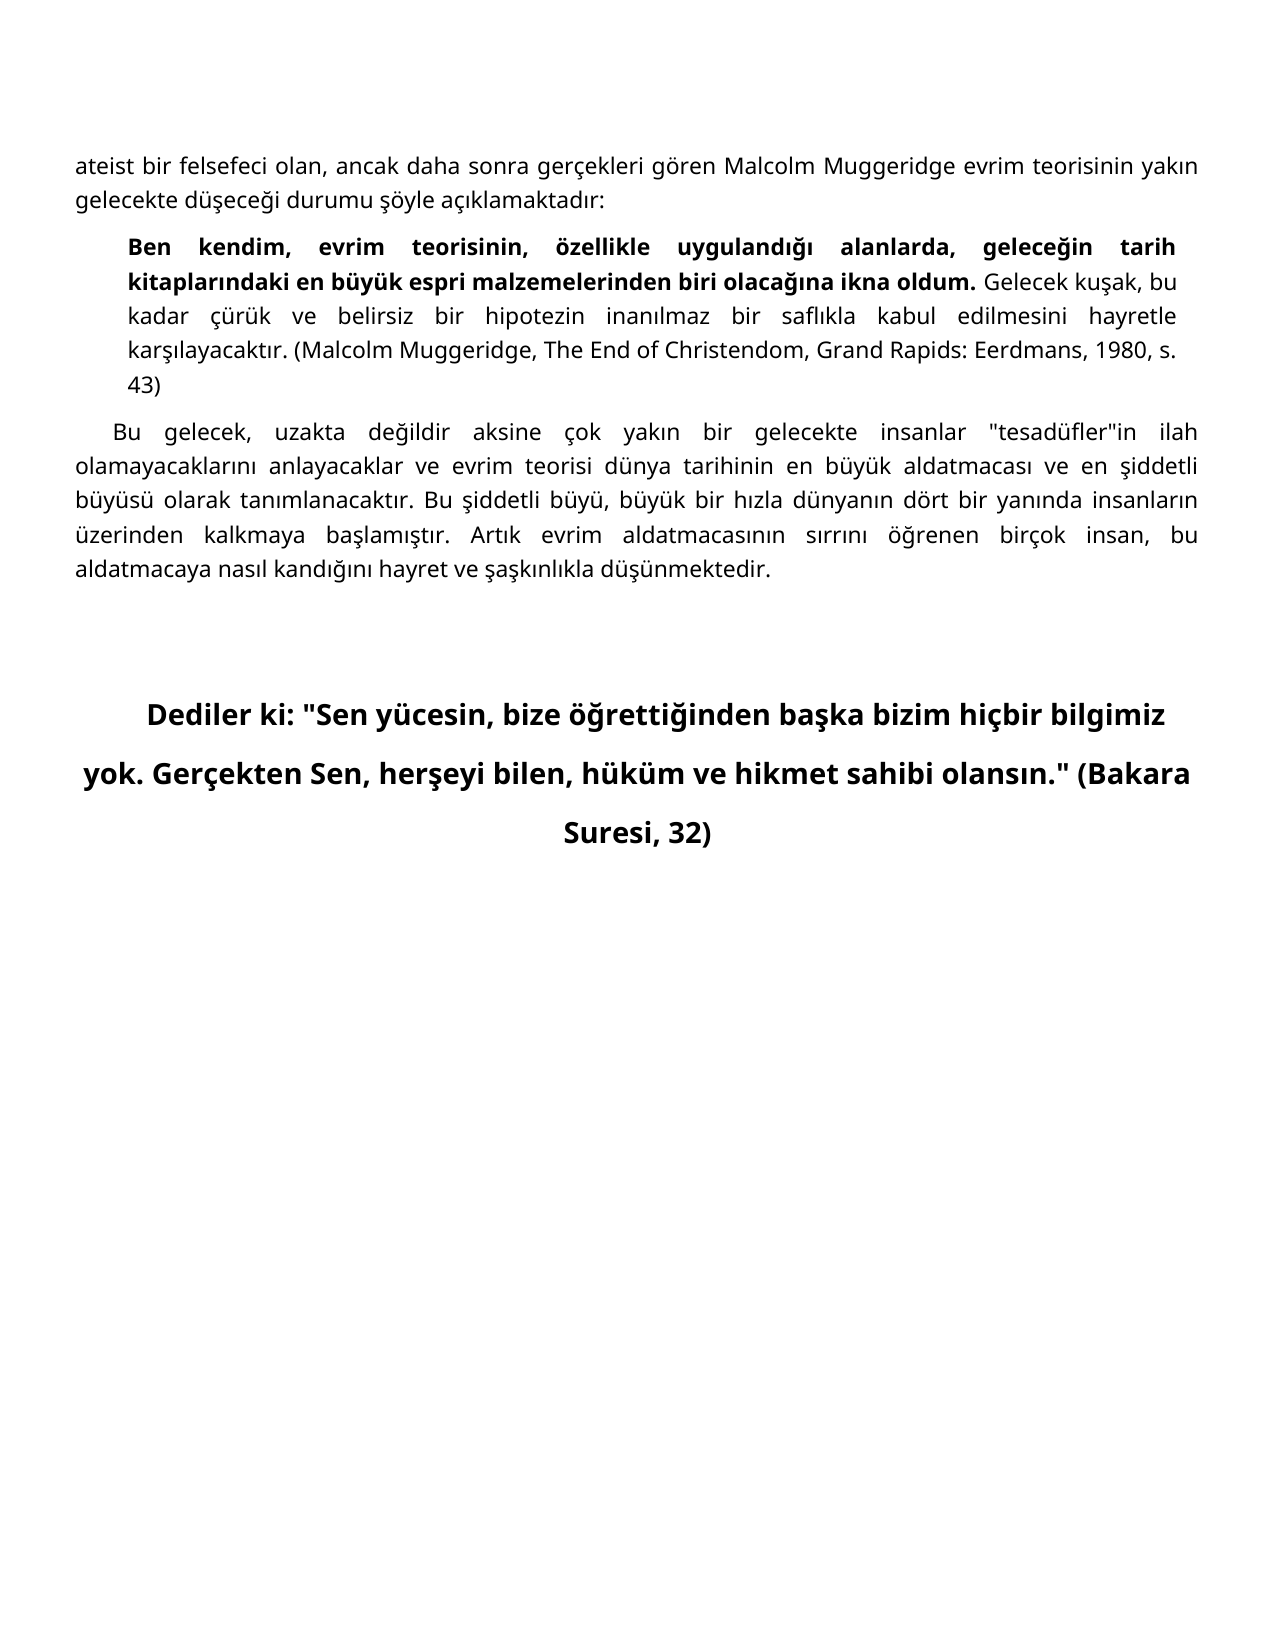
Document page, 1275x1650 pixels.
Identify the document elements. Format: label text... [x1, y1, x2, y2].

text Bu gelecek, uzakta değildir aksine çok yakın bir gelecekte insanlar "tesadüfler"in ilah olamayacaklarını anlayacaklar ve evrim teorisi dünya tarihinin en büyük aldatmacası ve en şiddetli büyüsü olarak tanımlanacaktır. Bu şiddetli büyü, büyük bir hızla dünyanın dört bir yanında insanların üzerinden kalkmaya başlamıştır. Artık evrim aldatmacasının sırrını öğrenen birçok insan, bu aldatmacaya nasıl kandığını hayret ve şaşkınlıkla düşünmektedir. [75, 416, 1200, 584]
text ateist bir felsefeci olan, ancak daha sonra gerçekleri gören Malcolm Muggeridge evrim teorisinin yakın gelecekte düşeceği durumu şöyle açıklamaktadır: [75, 150, 1200, 216]
text Ben kendim, evrim teorisinin, özellikle uygulandığı alanlarda, geleceğin tarih kitaplarındaki en büyük espri malzemelerinden biri olacağına ikna oldum. Gelecek kuşak, bu kadar çürük ve belirsiz bir hipotezin inanılmaz bir saflıkla kabul edilmesini hayretle karşılayacaktır. (Malcolm Muggeridge, The End of Christendom, Grand Rapids: Eerdmans, 1980, s. 43) [127, 231, 1177, 400]
text Dediler ki: "Sen yücesin, bize öğrettiğinden başka bizim hiçbir bilgimiz yok. Gerçekten Sen, herşeyi bilen, hüküm ve hikmet sahibi olansın." (Bakara Suresi, 32) [75, 694, 1200, 852]
